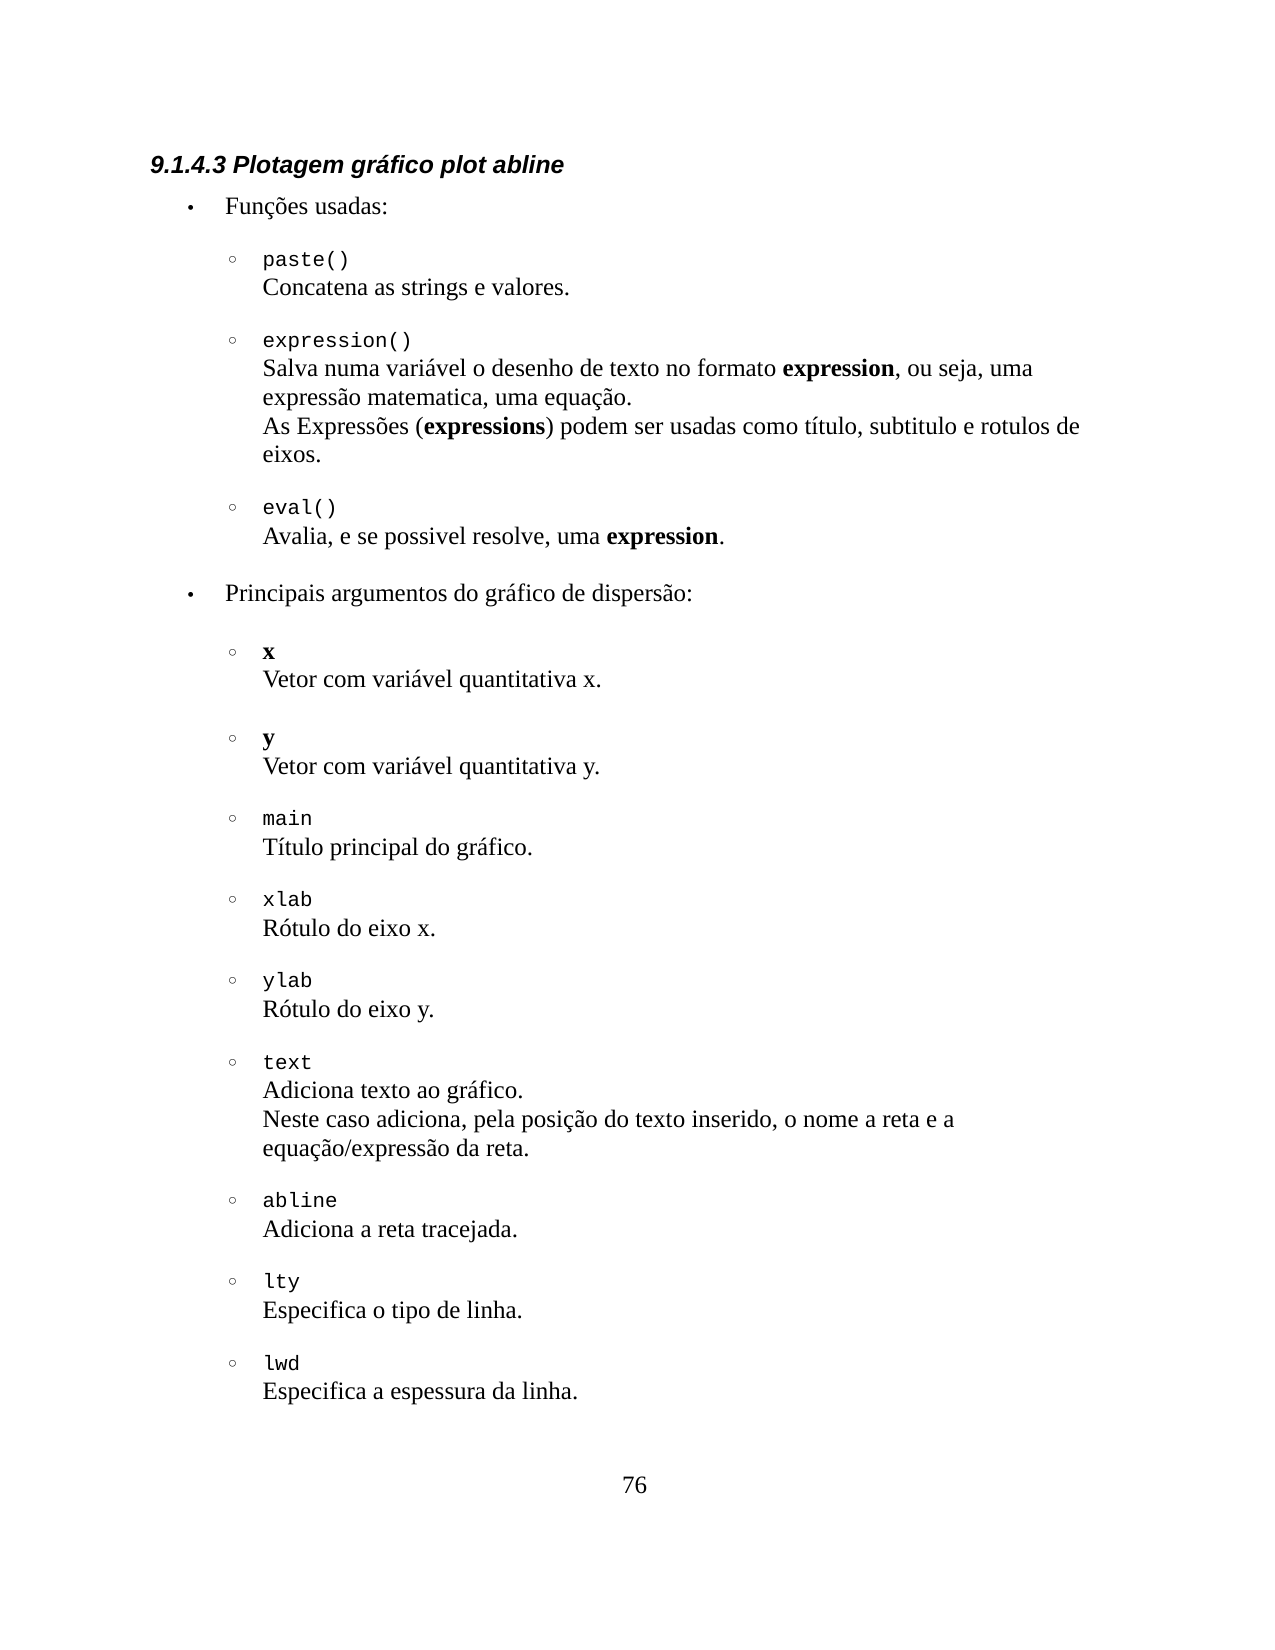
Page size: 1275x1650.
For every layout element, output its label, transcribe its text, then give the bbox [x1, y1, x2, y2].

list expression() Salva numa variável o desenho de texto no formato expression, ou seja, uma expressão matematica, uma equação. As Expressões (expressions) podem ser usadas como título, subtitulo e rotulos de eixos. [225, 330, 1125, 497]
list text Adiciona texto ao gráfico. Neste caso adiciona, pela posição do texto inserido, o nome a reta e a equação/expressão da reta. [225, 1052, 1125, 1190]
list x Vetor com variável quantitativa x. [225, 636, 1125, 722]
list abline Adiciona a reta tracejada. [225, 1190, 1125, 1271]
list eval() Avalia, e se possivel resolve, uma expression. [225, 497, 1125, 578]
list main Título principal do gráfico. [225, 808, 1125, 889]
list y Vetor com variável quantitativa y. [225, 722, 1125, 808]
list ylab Rótulo do eixo y. [225, 971, 1125, 1052]
list Principais argumentos do gráfico de dispersão: [187, 578, 1125, 636]
list lwd Especifica a espessura da linha. [225, 1353, 1125, 1434]
list xlab Rótulo do eixo x. [225, 889, 1125, 971]
subtitle 9.1.4.3 Plotagem gráfico plot abline [150, 150, 1125, 178]
list lty Especifica o tipo de linha. [225, 1271, 1125, 1353]
list Funções usadas: [187, 191, 1125, 248]
list paste() Concatena as strings e valores. [225, 248, 1125, 330]
